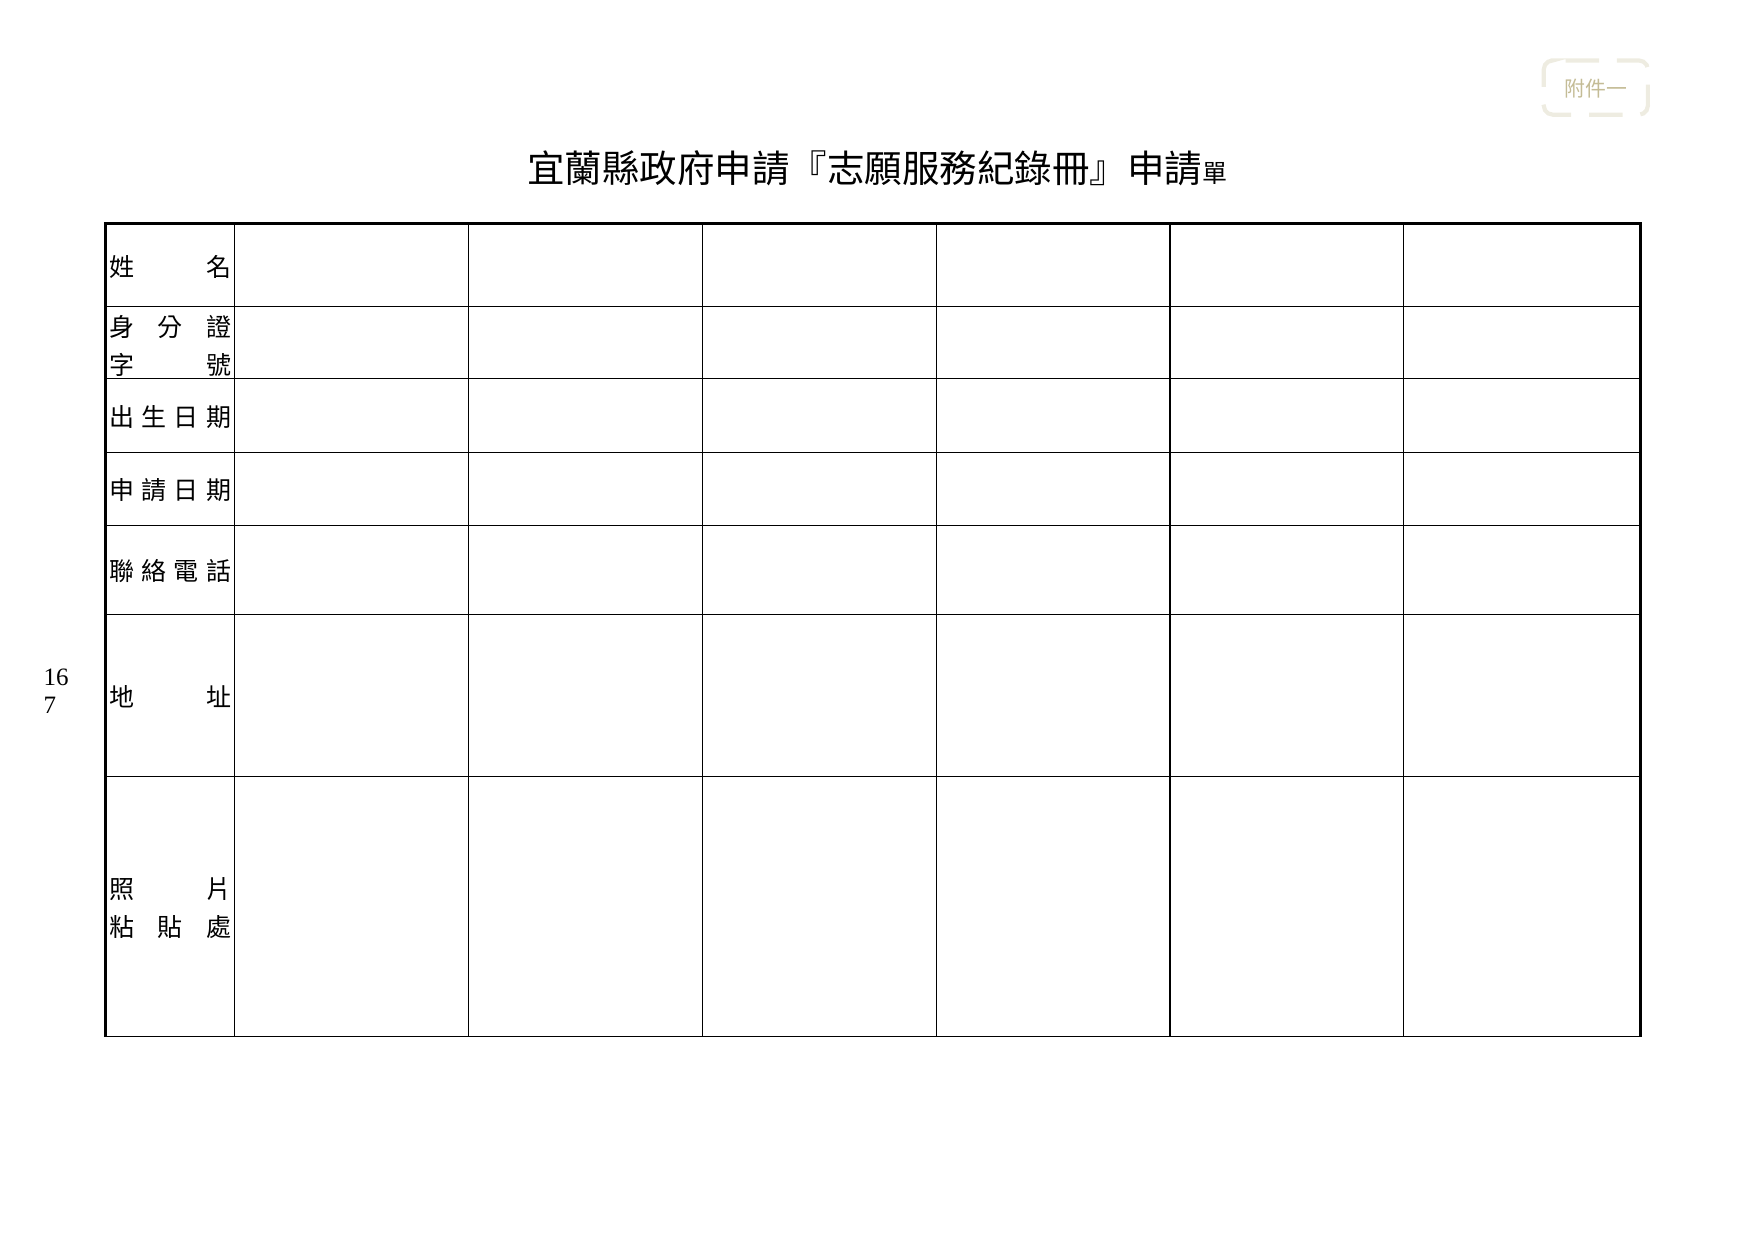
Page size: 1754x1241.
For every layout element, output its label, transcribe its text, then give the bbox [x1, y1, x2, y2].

text 宜蘭縣政府申請『志願服務紀錄冊』申請單 [118, 128, 1636, 203]
table_cell [469, 777, 702, 1036]
table_cell [235, 526, 468, 613]
table_cell [937, 307, 1169, 378]
table_cell [1404, 777, 1639, 1036]
table_cell [703, 379, 936, 452]
table_cell [235, 777, 468, 1036]
table_cell [703, 526, 936, 613]
table_cell [1404, 453, 1639, 525]
table_cell [1404, 379, 1639, 452]
table_header [235, 225, 468, 306]
table_cell [469, 307, 702, 378]
table_cell 地址 [107, 615, 234, 776]
table_cell [937, 615, 1169, 776]
table_header [703, 225, 936, 306]
table_cell 出生日期 [107, 379, 234, 452]
table_cell [937, 526, 1169, 613]
table_header [469, 225, 702, 306]
table_cell [1404, 307, 1639, 378]
table_cell [703, 777, 936, 1036]
table_header [1171, 225, 1403, 306]
table_cell 身分證 字號 [107, 307, 234, 378]
table_cell 照片 粘貼處 [107, 777, 234, 1036]
table_cell [1404, 615, 1639, 776]
table_cell [1171, 379, 1403, 452]
table_cell [937, 453, 1169, 525]
table_cell [1171, 453, 1403, 525]
table_header [1404, 225, 1639, 306]
table_cell [1171, 777, 1403, 1036]
table_cell [235, 453, 468, 525]
table_header [937, 225, 1169, 306]
table_cell [1404, 526, 1639, 613]
table_cell [703, 615, 936, 776]
table_cell [937, 777, 1169, 1036]
table_cell [469, 615, 702, 776]
table_cell [469, 453, 702, 525]
table_cell [1171, 307, 1403, 378]
table_header 姓名 [107, 225, 234, 306]
table_cell [703, 307, 936, 378]
table_cell [1171, 615, 1403, 776]
table_cell [235, 379, 468, 452]
table_cell 申請日期 [107, 453, 234, 525]
table_cell [703, 453, 936, 525]
table_cell [235, 307, 468, 378]
table_cell [937, 379, 1169, 452]
table_cell [469, 526, 702, 613]
table_cell [469, 379, 702, 452]
table_cell [235, 615, 468, 776]
table_cell [1171, 526, 1403, 613]
table_cell 聯絡電話 [107, 526, 234, 613]
